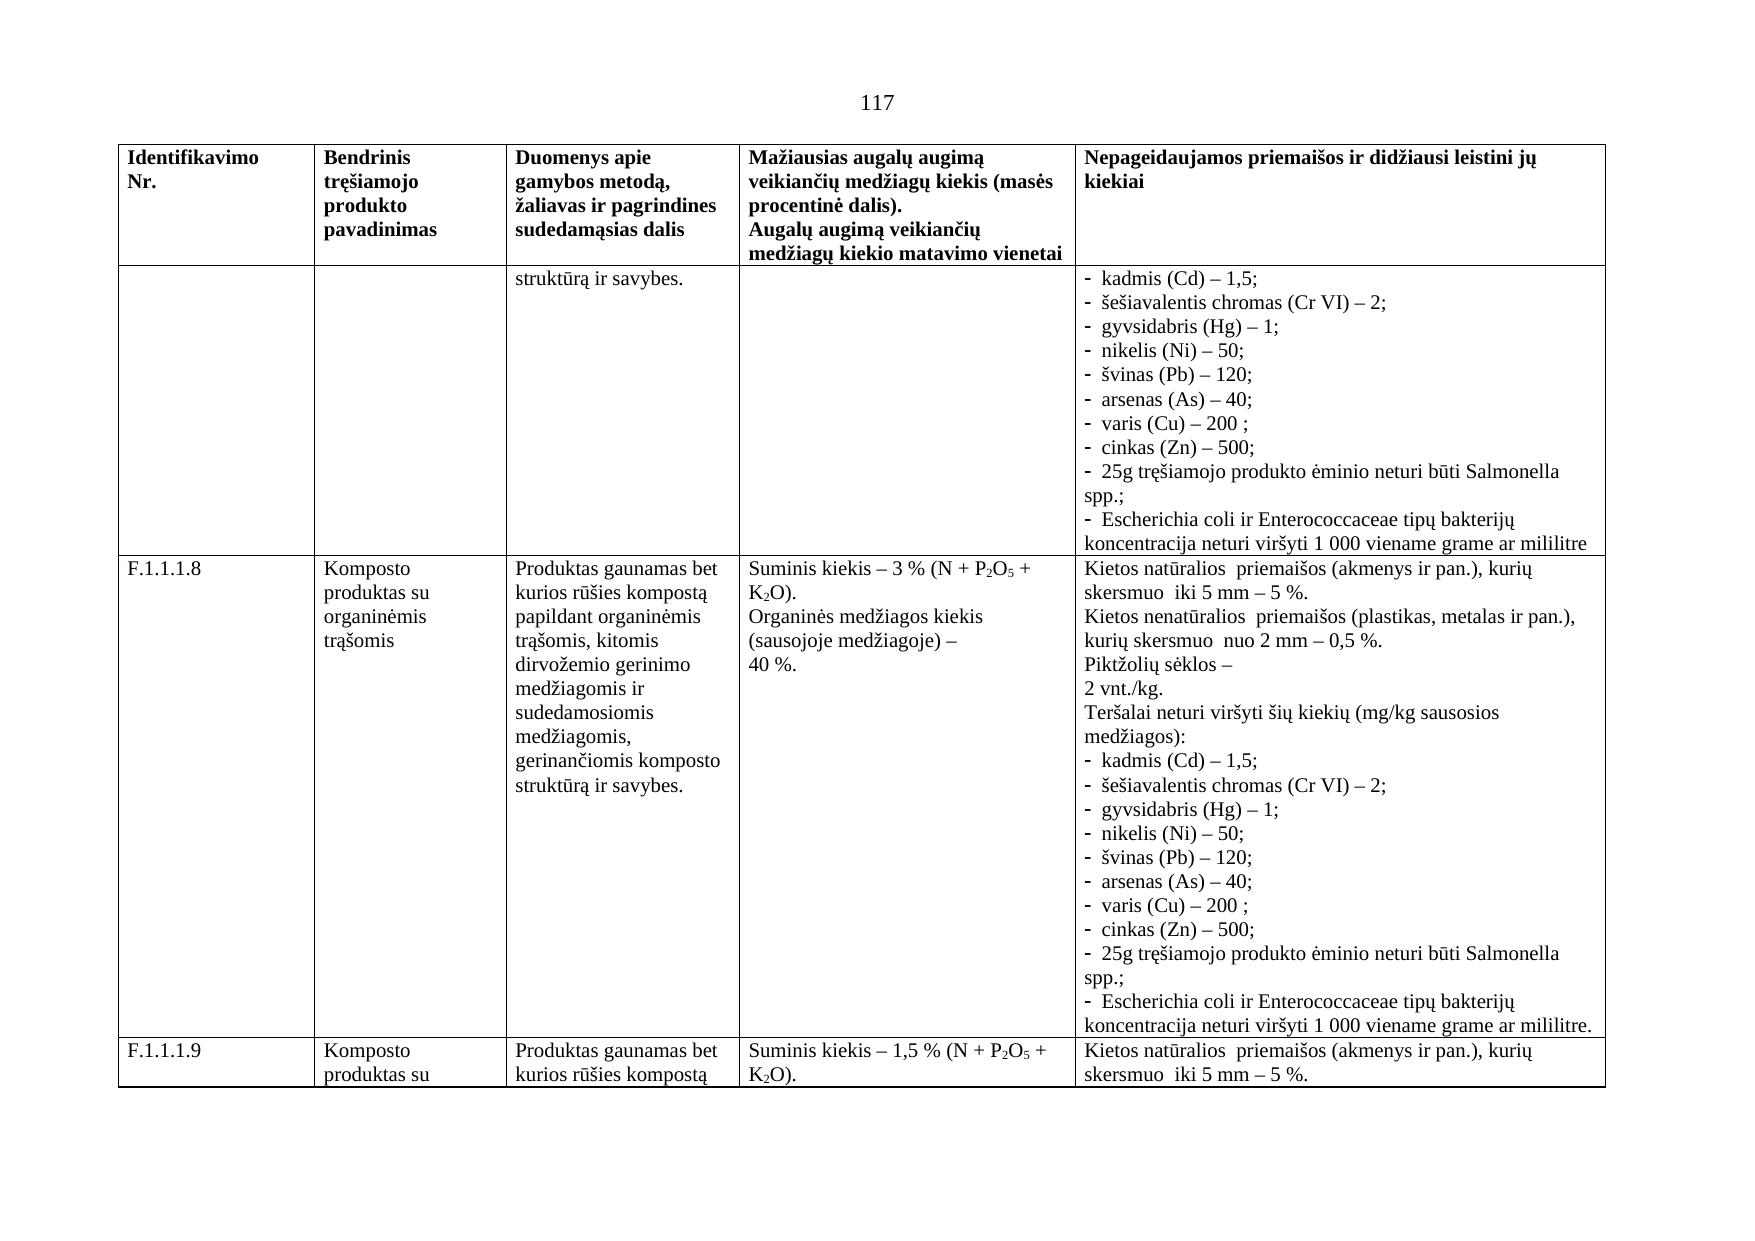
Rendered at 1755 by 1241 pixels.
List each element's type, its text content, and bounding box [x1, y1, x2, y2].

table_cell Suminis kiekis – 1,5 % (N + P2O5 + K2O). [740, 1038, 1075, 1086]
table_header Duomenys apie gamybos metodą, žaliavas ir pagrindines sudedamąsias dalis [507, 145, 739, 265]
table_cell F.1.1.1.8 [119, 556, 314, 1037]
table_cell Komposto produktas su [315, 1038, 506, 1086]
table_header Bendrinis tręšiamojo produkto pavadinimas [315, 145, 506, 265]
table_cell [740, 266, 1075, 555]
table_header Mažiausias augalų augimą veikiančių medžiagų kiekis (masės procentinė dalis). Augalų augimą veikiančių medžiagų kiekio matavimo vienetai [740, 145, 1075, 265]
table_cell Produktas gaunamas bet kurios rūšies kompostą [507, 1038, 739, 1086]
table_header Identifikavimo Nr. [119, 145, 314, 265]
table_cell [119, 266, 314, 555]
table_cell struktūrą ir savybes. [507, 266, 739, 555]
table_cell F.1.1.1.9 [119, 1038, 314, 1086]
table_cell Kietos natūralios priemaišos (akmenys ir pan.), kurių skersmuo iki 5 mm – 5 %. [1076, 1038, 1605, 1086]
table_cell Komposto produktas su organinėmis trąšomis [315, 556, 506, 1037]
table_header Nepageidaujamos priemaišos ir didžiausi leistini jų kiekiai [1076, 145, 1605, 265]
table_cell Kietos natūralios priemaišos (akmenys ir pan.), kurių skersmuo iki 5 mm – 5 %. Kietos nenatūralios priemaišos (plastikas, metalas ir pan.), kurių skersmuo nuo 2 mm – 0,5 %. Piktžolių sėklos – 2 vnt./kg. Teršalai neturi viršyti šių kiekių (mg/kg sausosios medžiagos): kadmis (Cd) – 1,5; šešiavalentis chromas (Cr VI) – 2; gyvsidabris (Hg) – 1; nikelis (Ni) – 50; švinas (Pb) – 120; arsenas (As) – 40; varis (Cu) – 200 ; cinkas (Zn) – 500; 25g tręšiamojo produkto ėminio neturi būti Salmonella spp.; Escherichia coli ir Enterococcaceae tipų bakterijų koncentracija neturi viršyti 1 000 viename grame ar mililitre. [1076, 556, 1605, 1037]
table_cell kadmis (Cd) – 1,5; šešiavalentis chromas (Cr VI) – 2; gyvsidabris (Hg) – 1; nikelis (Ni) – 50; švinas (Pb) – 120; arsenas (As) – 40; varis (Cu) – 200 ; cinkas (Zn) – 500; 25g tręšiamojo produkto ėminio neturi būti Salmonella spp.; Escherichia coli ir Enterococcaceae tipų bakterijų koncentracija neturi viršyti 1 000 viename grame ar mililitre [1076, 266, 1605, 555]
table_cell [315, 266, 506, 555]
table_cell Suminis kiekis – 3 % (N + P2O5 + K2O). Organinės medžiagos kiekis (sausojoje medžiagoje) – 40 %. [740, 556, 1075, 1037]
table_cell Produktas gaunamas bet kurios rūšies kompostą papildant organinėmis trąšomis, kitomis dirvožemio gerinimo medžiagomis ir sudedamosiomis medžiagomis, gerinančiomis komposto struktūrą ir savybes. [507, 556, 739, 1037]
